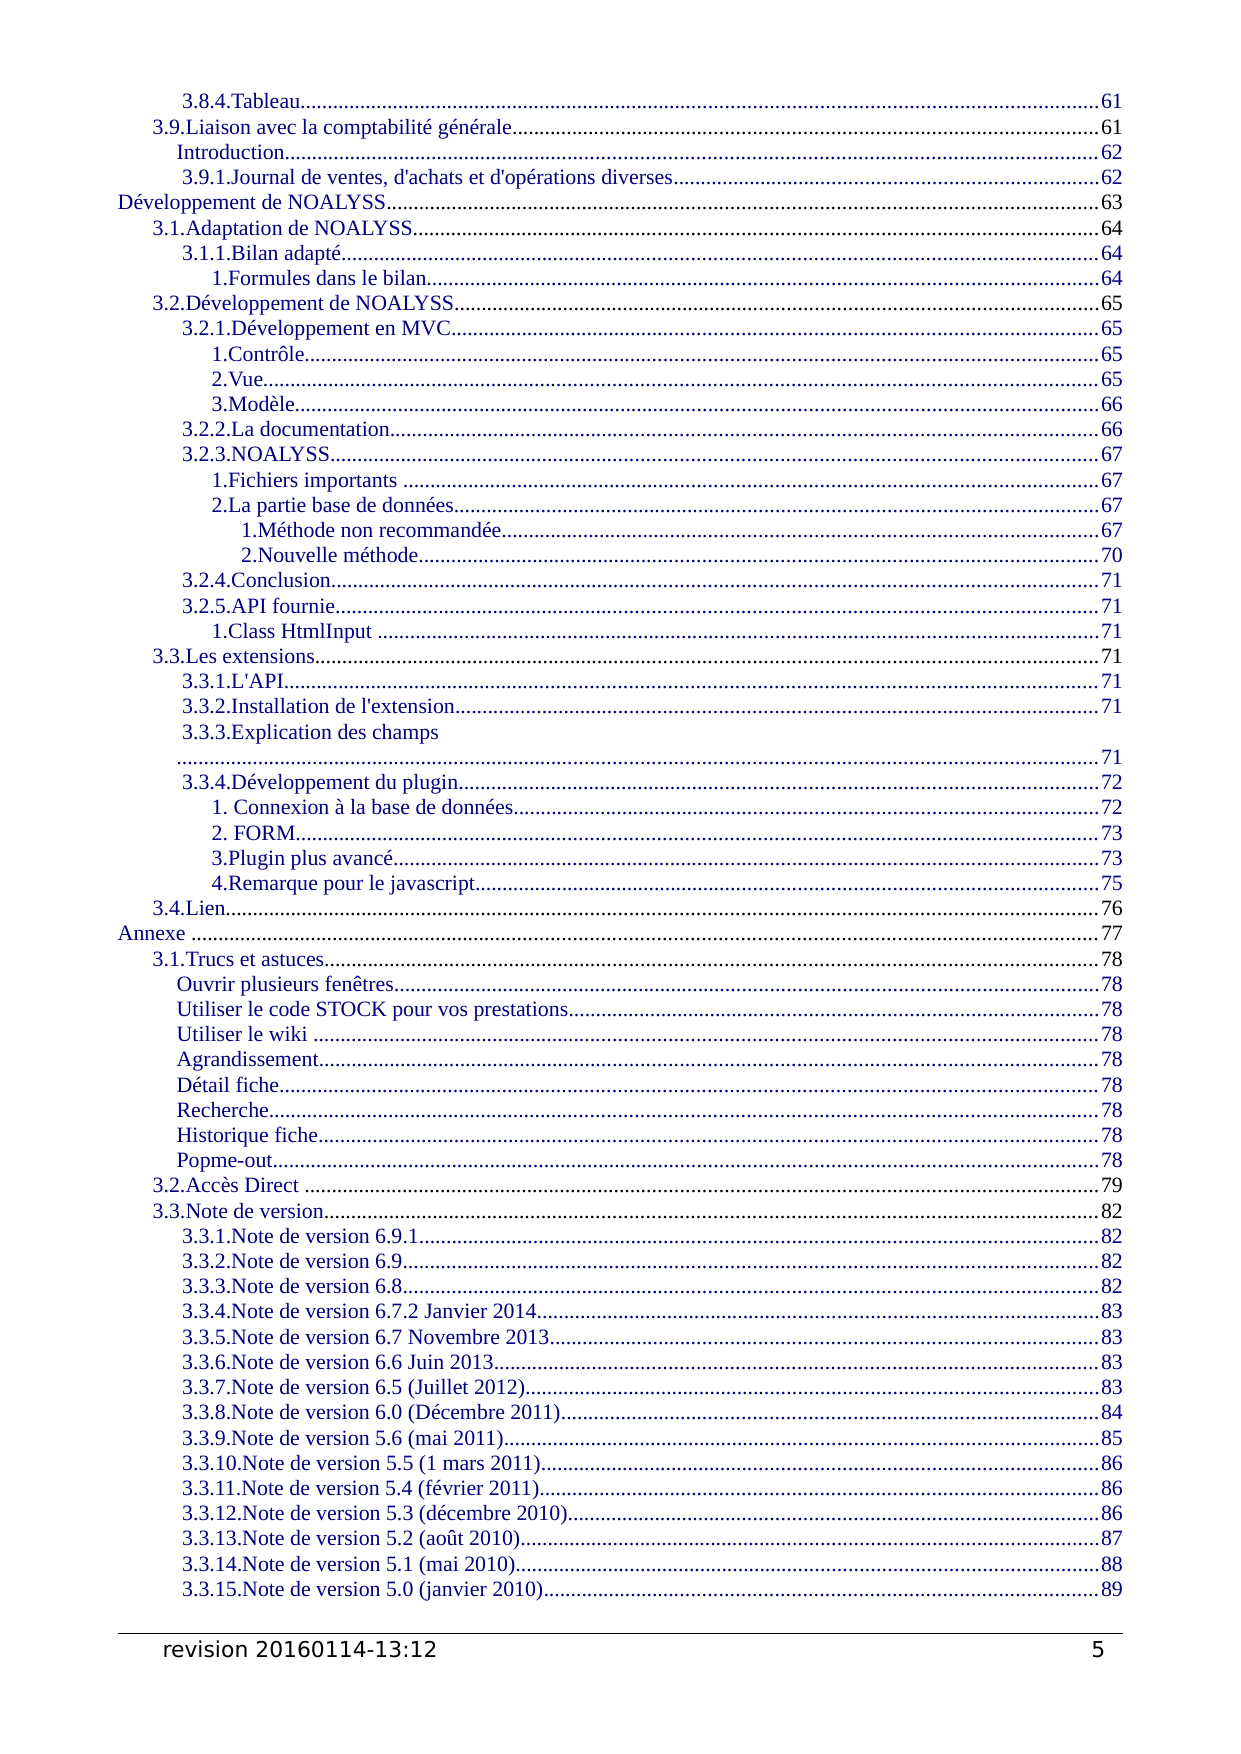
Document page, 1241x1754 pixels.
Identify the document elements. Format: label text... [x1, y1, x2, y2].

text 3.3.12.Note de version 5.3 (décembre 2010) 86 [176, 1500, 1123, 1525]
text 4.Remarque pour le javascript 75 [206, 870, 1123, 895]
text 3.9.1.Journal de ventes, d'achats et d'opérations diverses 62 [176, 164, 1123, 189]
text 3.3.3.Note de version 6.8 82 [176, 1273, 1123, 1298]
text 3.3.3.Explication des champs 71 [176, 719, 1123, 769]
text 3.3.7.Note de version 6.5 (Juillet 2012) 83 [176, 1374, 1123, 1399]
text Développement de NOALYSS 63 [117, 189, 1123, 214]
text 3.3.2.Note de version 6.9 82 [176, 1248, 1123, 1273]
text 3.3.11.Note de version 5.4 (février 2011) 86 [176, 1475, 1123, 1500]
text 3.9.Liaison avec la comptabilité générale 61 [147, 114, 1123, 139]
text 1.Class HtmlInput 71 [206, 618, 1123, 643]
text 3.2.3.NOALYSS 67 [176, 441, 1123, 467]
text 3.3.Note de version 82 [147, 1198, 1123, 1223]
text 3.1.1.Bilan adapté 64 [176, 240, 1123, 265]
text 3.3.5.Note de version 6.7 Novembre 2013 83 [176, 1324, 1123, 1349]
text 1.Contrôle 65 [206, 341, 1123, 366]
text Introduction 62 [176, 139, 1123, 164]
text 3.3.2.Installation de l'extension 71 [176, 693, 1123, 719]
text 3.3.15.Note de version 5.0 (janvier 2010) 89 [176, 1576, 1123, 1601]
text 3.3.1.L'API 71 [176, 668, 1123, 693]
text 3.1.Trucs et astuces 78 [147, 946, 1123, 971]
text 1. Connexion à la base de données 72 [206, 794, 1123, 819]
text 1.Formules dans le bilan 64 [206, 265, 1123, 290]
text 3.3.4.Note de version 6.7.2 Janvier 2014 83 [176, 1298, 1123, 1324]
text 3.3.8.Note de version 6.0 (Décembre 2011) 84 [176, 1399, 1123, 1424]
text 3.3.9.Note de version 5.6 (mai 2011) 85 [176, 1424, 1123, 1450]
text 3.2.2.La documentation 66 [176, 416, 1123, 441]
text 3.4.Lien 76 [147, 895, 1123, 920]
text 3.1.Adaptation de NOALYSS 64 [147, 214, 1123, 240]
text Historique fiche 78 [176, 1122, 1123, 1147]
text 2.Nouvelle méthode 70 [235, 542, 1123, 567]
text 3.2.5.API fournie 71 [176, 593, 1123, 618]
text 3.2.Développement de NOALYSS 65 [147, 290, 1123, 315]
text Annexe 77 [117, 920, 1123, 946]
text 2.Vue 65 [206, 366, 1123, 391]
text 3.Modèle 66 [206, 391, 1123, 416]
text Utiliser le code STOCK pour vos prestations 78 [176, 996, 1123, 1021]
text Recherche 78 [176, 1097, 1123, 1122]
text 3.3.13.Note de version 5.2 (août 2010) 87 [176, 1525, 1123, 1551]
text 1.Fichiers importants 67 [206, 467, 1123, 492]
text 2. FORM 73 [206, 819, 1123, 845]
text 3.3.1.Note de version 6.9.1 82 [176, 1223, 1123, 1248]
text 3.Plugin plus avancé 73 [206, 845, 1123, 870]
text 3.2.4.Conclusion 71 [176, 567, 1123, 593]
text Ouvrir plusieurs fenêtres 78 [176, 971, 1123, 996]
text 1.Méthode non recommandée 67 [235, 517, 1123, 542]
text Utiliser le wiki 78 [176, 1021, 1123, 1046]
text 3.8.4.Tableau 61 [176, 88, 1123, 114]
text Détail fiche 78 [176, 1072, 1123, 1097]
text 3.3.14.Note de version 5.1 (mai 2010) 88 [176, 1551, 1123, 1576]
text Popme-out 78 [176, 1147, 1123, 1172]
text 3.3.4.Développement du plugin 72 [176, 769, 1123, 794]
text 3.2.1.Développement en MVC 65 [176, 315, 1123, 341]
text 2.La partie base de données 67 [206, 492, 1123, 517]
text 3.3.10.Note de version 5.5 (1 mars 2011) 86 [176, 1450, 1123, 1475]
text 3.3.6.Note de version 6.6 Juin 2013 83 [176, 1349, 1123, 1374]
text 3.3.Les extensions 71 [147, 643, 1123, 668]
text 3.2.Accès Direct 79 [147, 1172, 1123, 1198]
text Agrandissement 78 [176, 1046, 1123, 1072]
